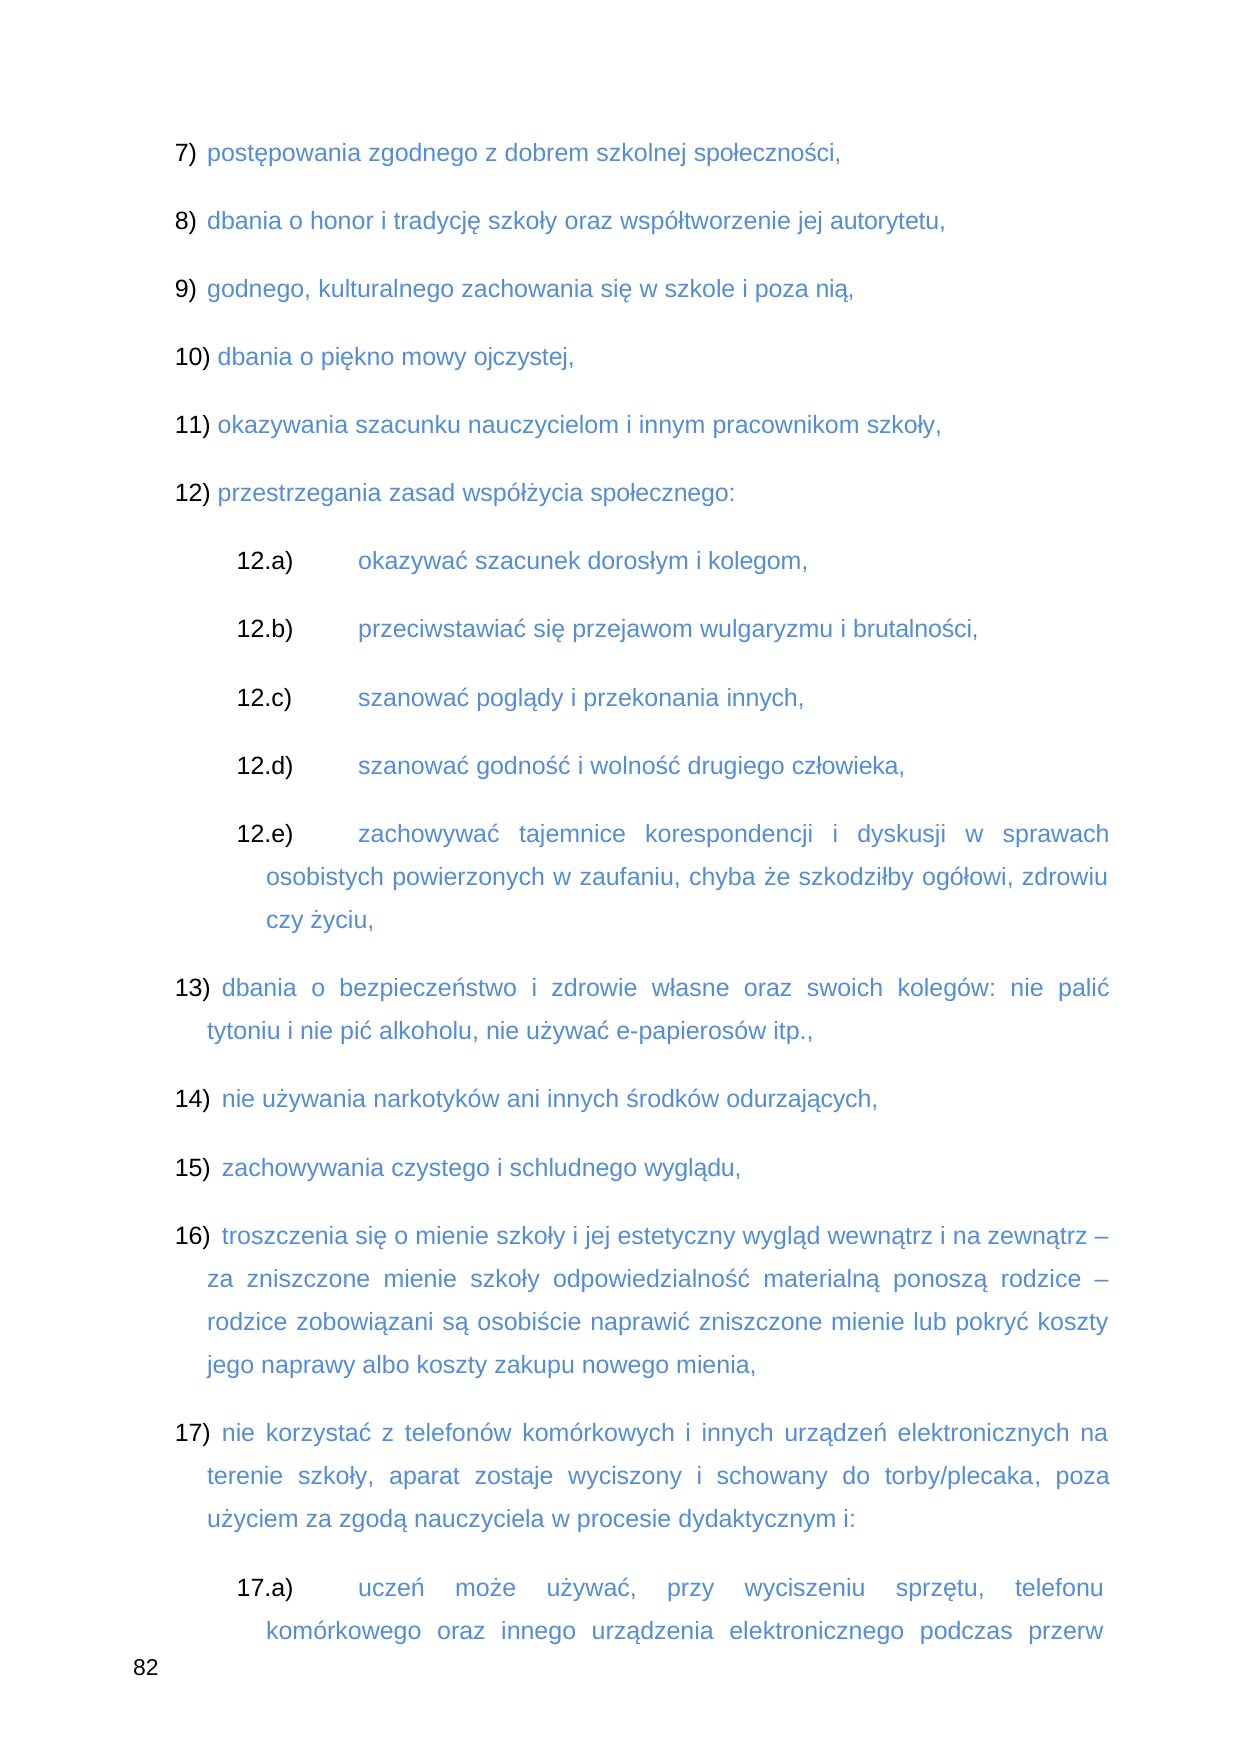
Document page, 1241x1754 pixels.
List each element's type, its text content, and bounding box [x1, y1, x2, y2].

list postępowania zgodnego z dobrem szkolnej społeczności, [174, 137, 1109, 166]
list uczeń może używać, przy wyciszeniu sprzętu, telefonu komórkowego oraz innego urządzenia elektronicznego podczas przerw [236, 1572, 1105, 1644]
list nie korzystać z telefonów komórkowych i innych urządzeń elektronicznych na terenie szkoły, aparat zostaje wyciszony i schowany do torby/plecaka, poza użyciem za zgodą nauczyciela w procesie dydaktycznym i: [174, 1418, 1109, 1533]
list okazywać szacunek dorosłym i kolegom, [236, 546, 1105, 575]
list dbania o piękno mowy ojczystej, [174, 342, 1109, 371]
list dbania o honor i tradycję szkoły oraz współtworzenie jej autorytetu, [174, 206, 1109, 234]
list szanować poglądy i przekonania innych, [236, 682, 1105, 711]
list szanować godność i wolność drugiego człowieka, [236, 751, 1105, 779]
list przestrzegania zasad współżycia społecznego: [174, 478, 1109, 507]
list dbania o bezpieczeństwo i zdrowie własne oraz swoich kolegów: nie palić tytoniu i nie pić alkoholu, nie używać e-papierosów itp., [174, 973, 1109, 1045]
list okazywania szacunku nauczycielom i innym pracownikom szkoły, [174, 410, 1109, 439]
list godnego, kulturalnego zachowania się w szkole i poza nią, [174, 274, 1109, 302]
list zachowywać tajemnice korespondencji i dyskusji w sprawach osobistych powierzonych w zaufaniu, chyba że szkodziłby ogółowi, zdrowiu czy życiu, [236, 819, 1109, 934]
list troszczenia się o mienie szkoły i jej estetyczny wygląd wewnątrz i na zewnątrz – za zniszczone mienie szkoły odpowiedzialność materialną ponoszą rodzice – rodzice zobowiązani są osobiście naprawić zniszczone mienie lub pokryć koszty jego naprawy albo koszty zakupu nowego mienia, [174, 1221, 1109, 1379]
list nie używania narkotyków ani innych środków odurzających, [174, 1084, 1109, 1113]
list przeciwstawiać się przejawom wulgaryzmu i brutalności, [236, 614, 1105, 643]
list zachowywania czystego i schludnego wyglądu, [174, 1152, 1109, 1181]
